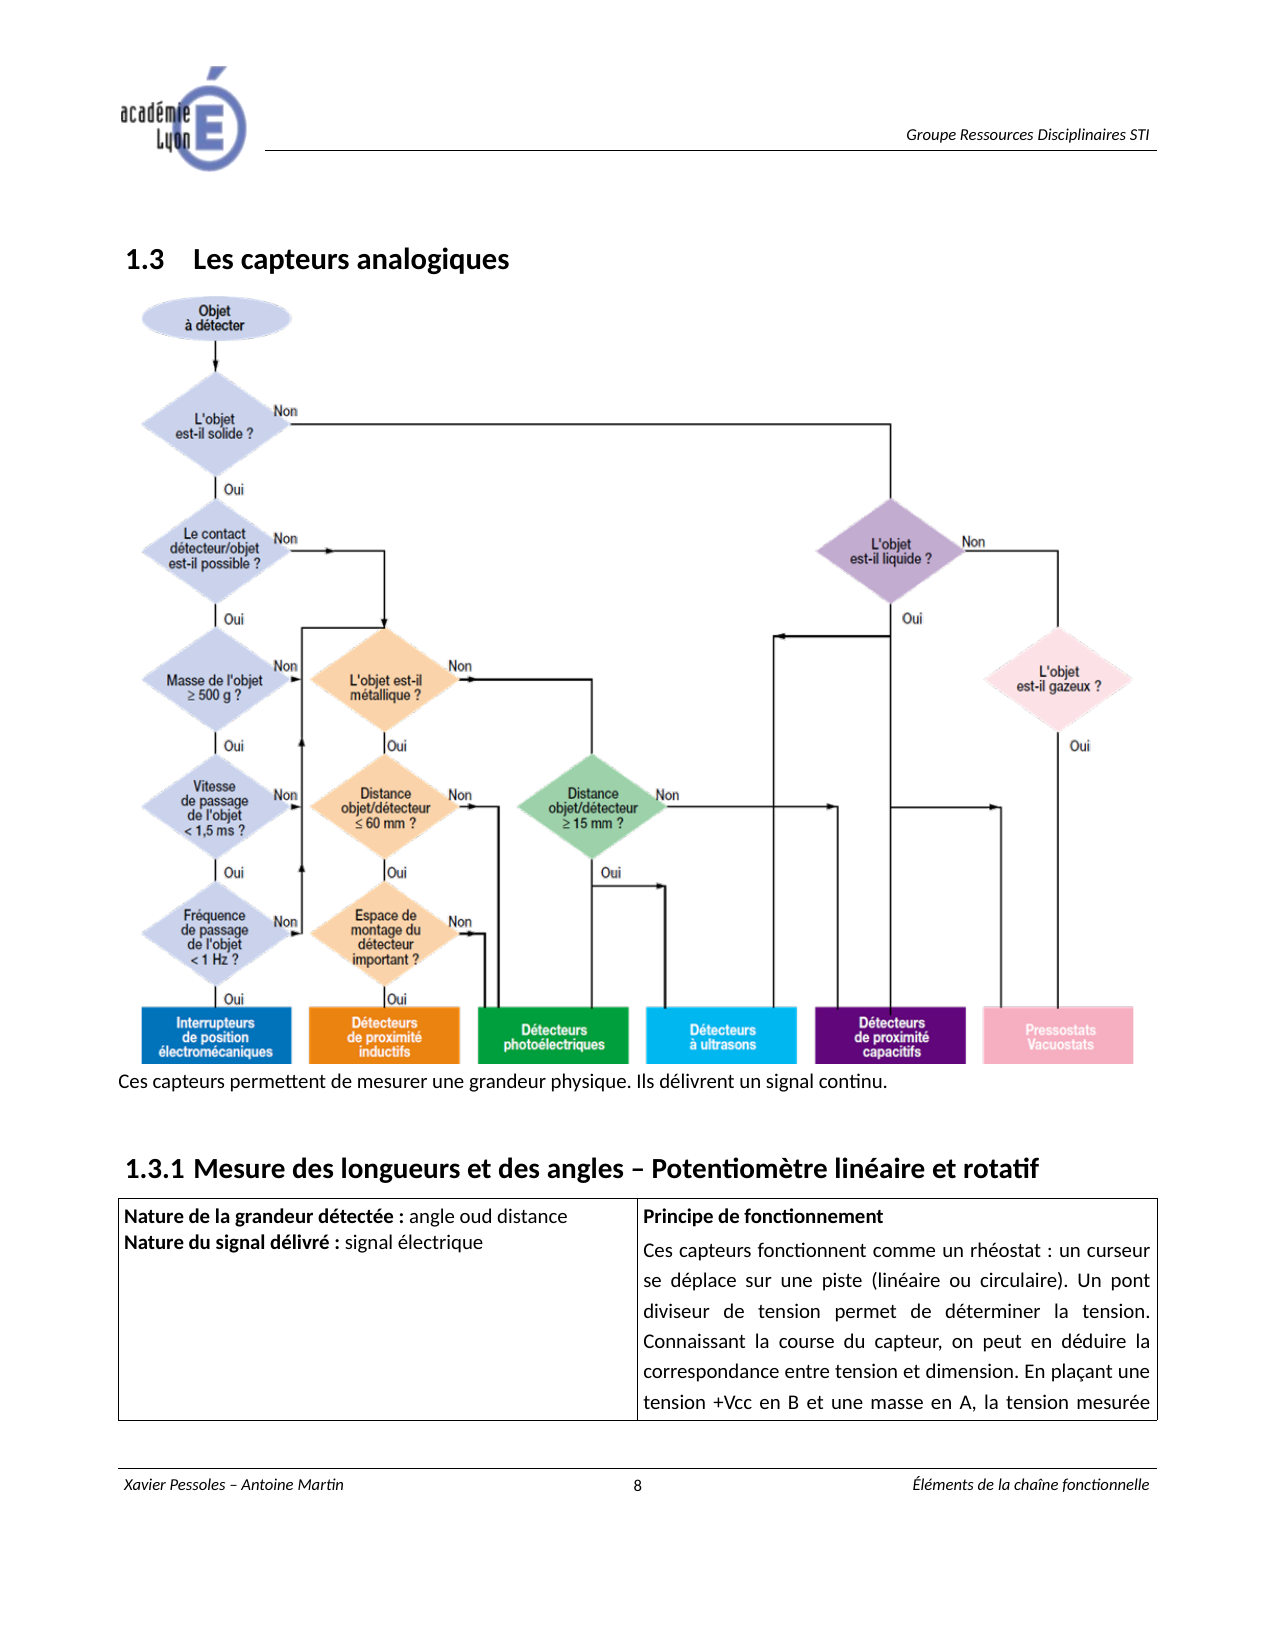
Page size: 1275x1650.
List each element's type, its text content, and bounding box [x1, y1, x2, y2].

picture [691, 1024, 756, 1035]
table_header Principe de fonctionnement Ces capteurs fonctionnent comme un rhéostat : un curseur se déplace sur une piste (linéaire ou circulaire). Un pont diviseur de tension permet de déterminer la tension. Connaissant la course du capteur, on peut en déduire la correspondance entre tension et dimension. En plaçant une tension +Vcc en B et une masse en A, la tension mesurée [638, 1199, 1157, 1420]
picture [702, 1039, 720, 1049]
table_header Nature de la grandeur détectée : angle oud distance Nature du signal délivré : signal électrique [119, 1199, 637, 1420]
subtitle Mesure des longueurs et des angles – Potentiomètre linéaire et rotatif [118, 1150, 1157, 1185]
picture [121, 66, 247, 173]
picture [141, 296, 1134, 1064]
picture [690, 1040, 696, 1049]
subtitle Les capteurs analogiques [118, 240, 1157, 277]
text Ces capteurs permettent de mesurer une grandeur physique. Ils délivrent un signal continu. [118, 283, 1157, 1094]
picture [722, 1042, 756, 1049]
